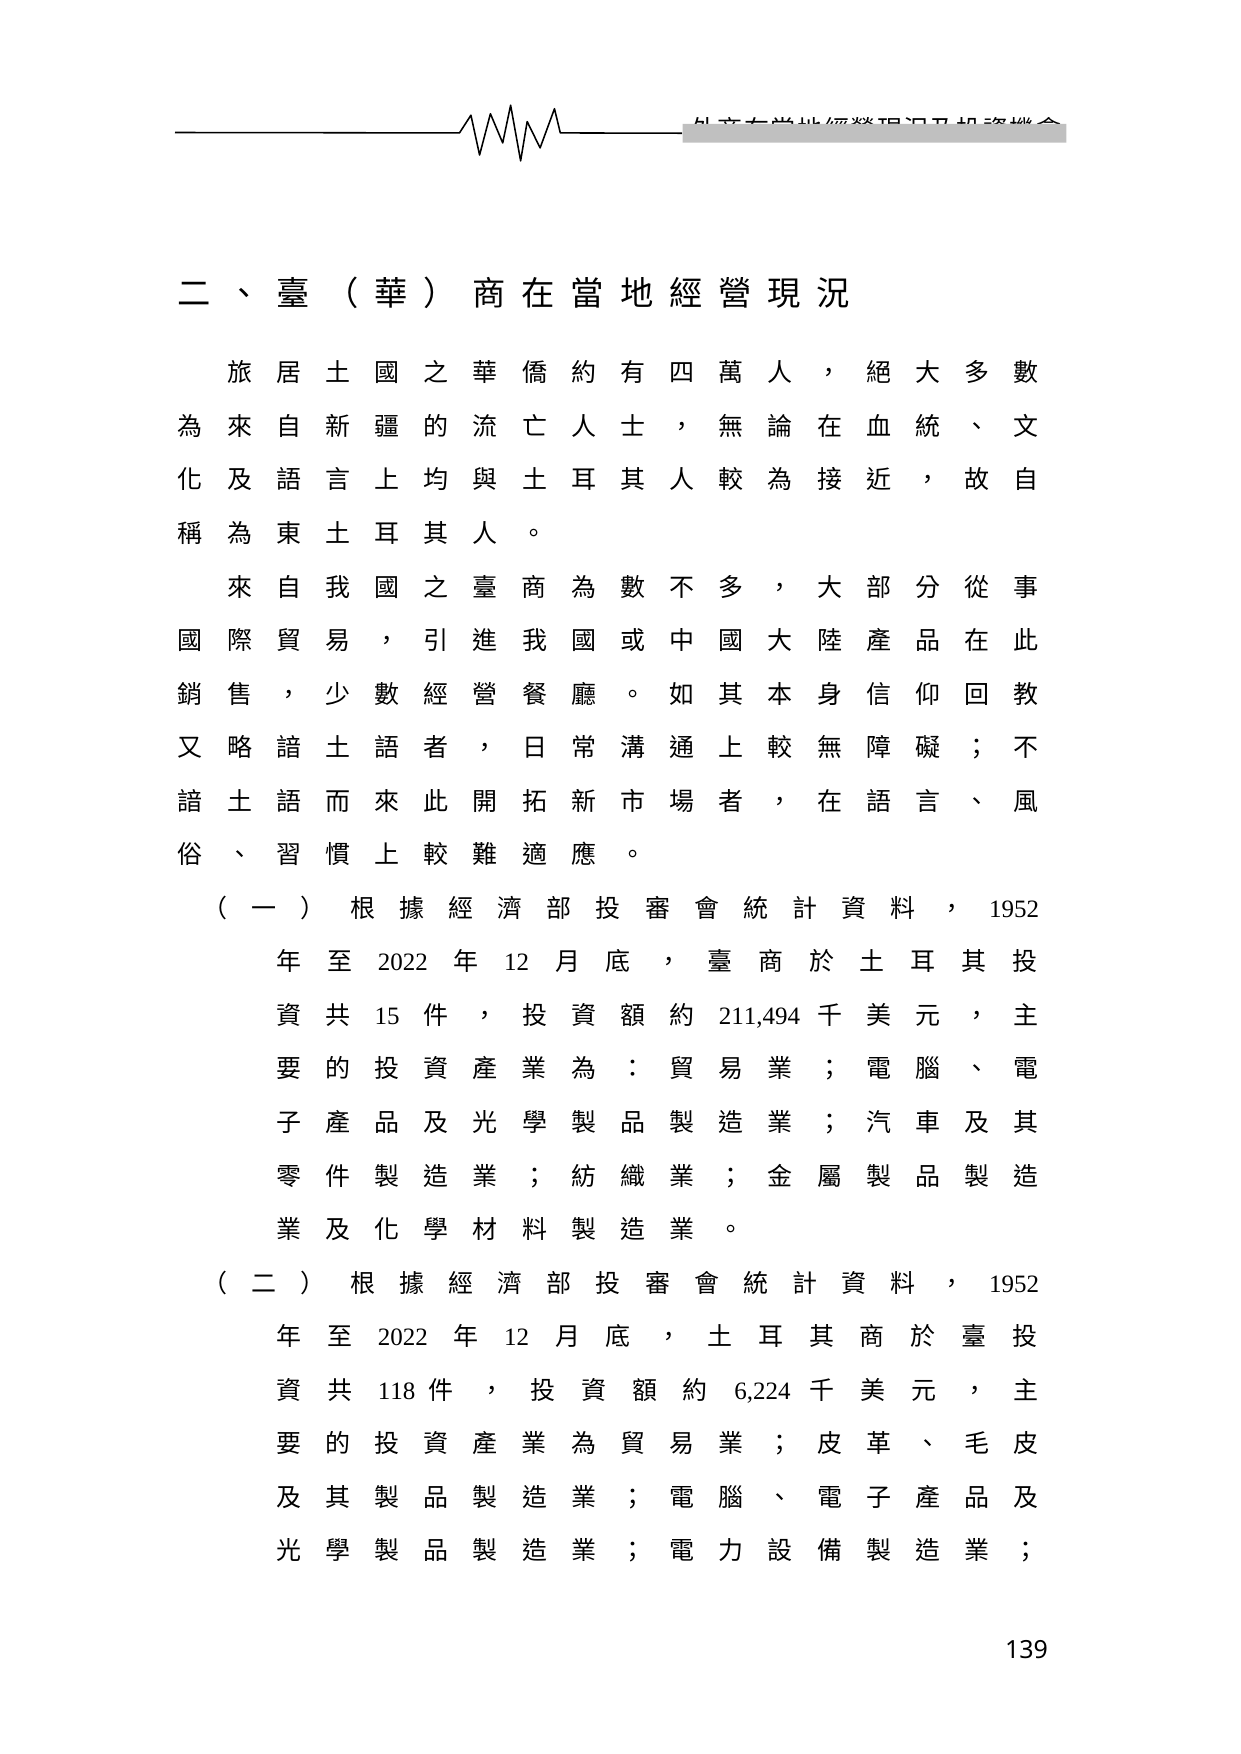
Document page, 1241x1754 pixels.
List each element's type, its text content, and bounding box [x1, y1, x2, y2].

text 二、臺（華）商在當地經營現況 [178, 264, 1063, 317]
text （一）根據經濟部投審會統計資料，1952年至2022年12月底，臺商於土耳其投資共15件，投資額約211,494千美元，主要的投資產業為：貿易業；電腦、電子產品及光學製品製造業；汽車及其零件製造業；紡織業；金屬製品製造業及化學材料製造業。 [202, 880, 1063, 1254]
text 旅居土國之華僑約有四萬人，絕大多數為來自新疆的流亡人士，無論在血統、文化及語言上均與土耳其人較為接近，故自稱為東土耳其人。 [178, 344, 1063, 558]
text 來自我國之臺商為數不多，大部分從事國際貿易，引進我國或中國大陸產品在此銷售，少數經營餐廳。如其本身信仰回教又略諳土語者，日常溝通上較無障礙；不諳土語而來此開拓新市場者，在語言、風俗、習慣上較難適應。 [178, 558, 1063, 880]
text （二）根據經濟部投審會統計資料，1952年至2022年12月底，土耳其商於臺投資共118件，投資額約6,224千美元，主要的投資產業為貿易業；皮革、毛皮及其製品製造業；電腦、電子產品及光學製品製造業；電力設備製造業； [202, 1254, 1063, 1576]
